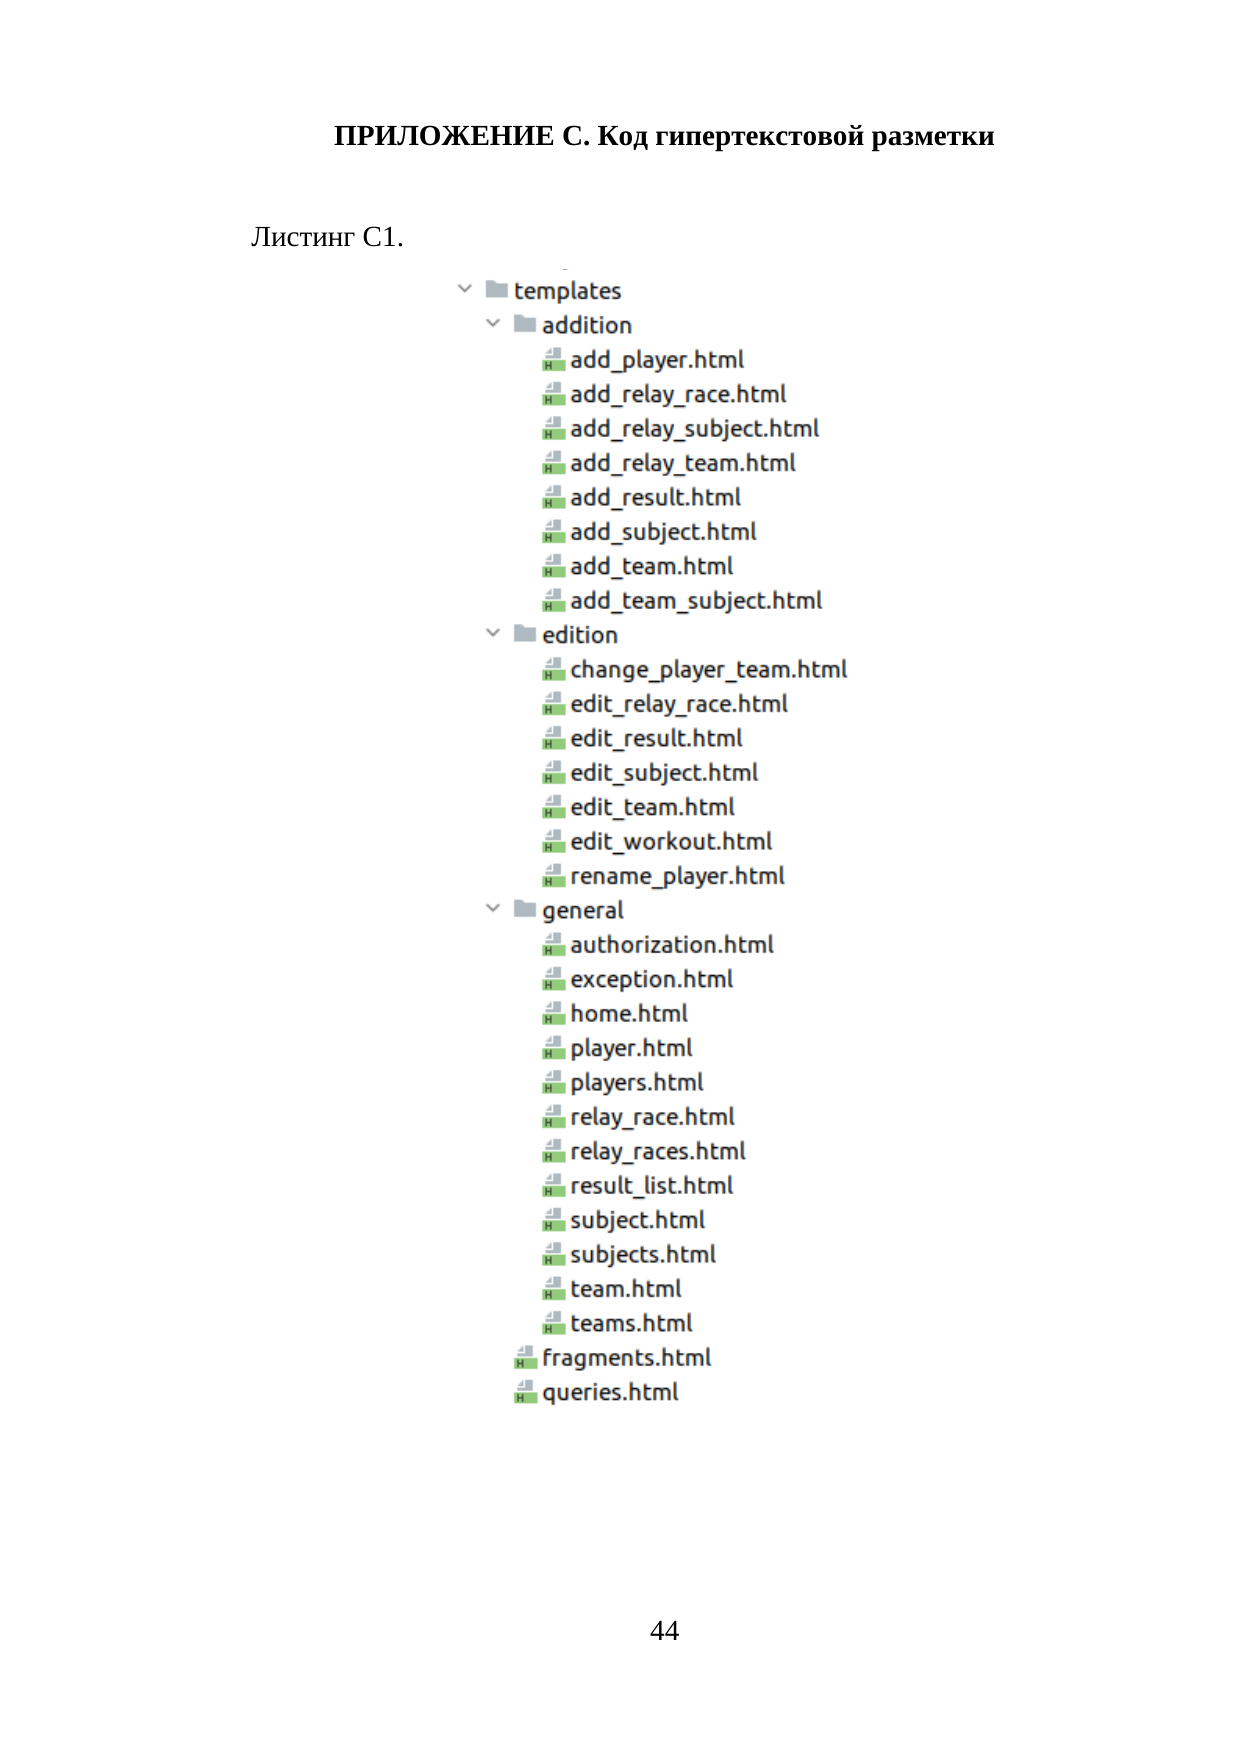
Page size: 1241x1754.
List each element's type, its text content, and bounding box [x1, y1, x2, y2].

list Листинг C1. [177, 219, 1152, 252]
list ПРИЛОЖЕНИЕ C. Код гипертекстовой разметки [177, 118, 1152, 152]
picture [444, 269, 885, 1413]
